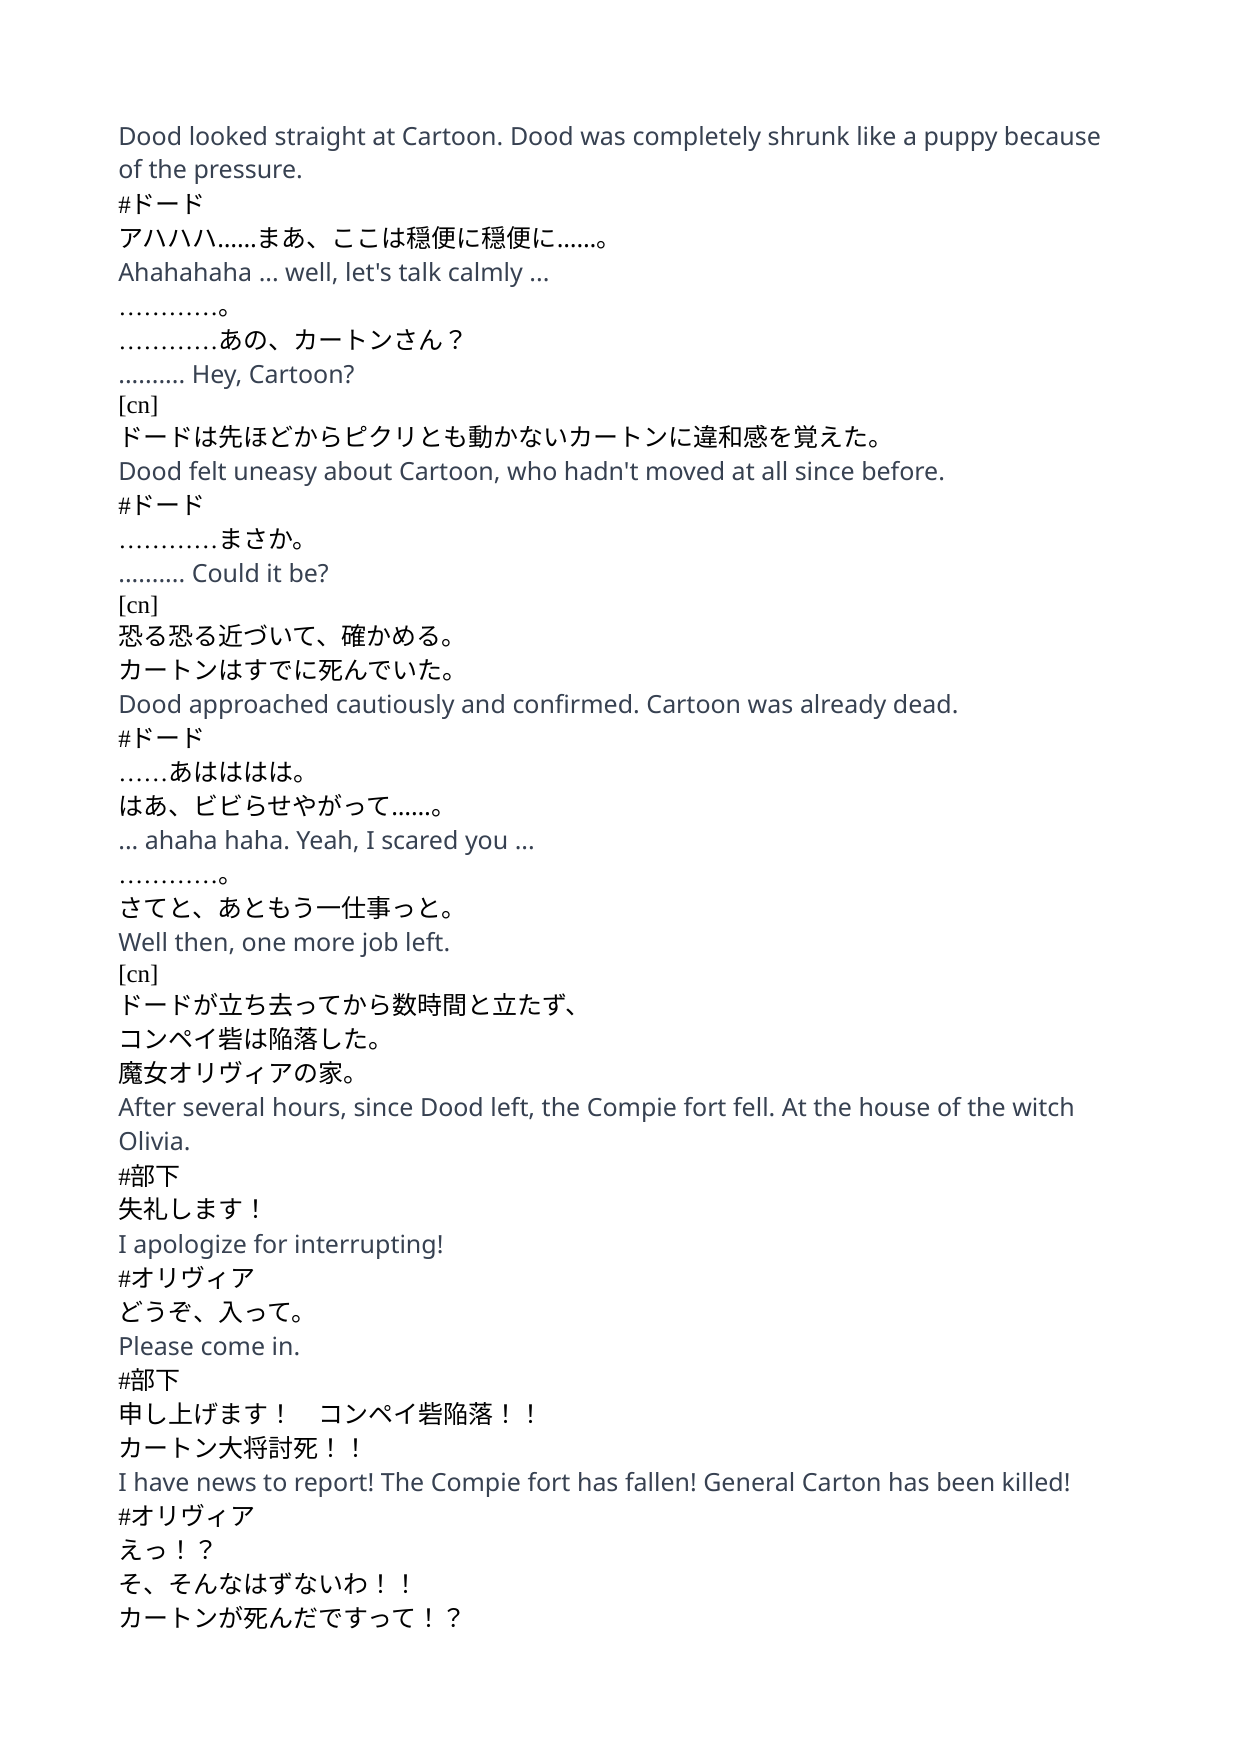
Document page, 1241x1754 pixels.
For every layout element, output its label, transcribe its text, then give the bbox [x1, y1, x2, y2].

text ドードが立ち去ってから数時間と立たず、 [118, 988, 1122, 1022]
text アハハハ……まあ、ここは穏便に穏便に……。 [118, 220, 1122, 254]
text Dood looked straight at Cartoon. Dood was completely shrunk like a puppy because of the pressure. [118, 118, 1122, 186]
text [cn] [118, 959, 1122, 988]
text Dood approached cautiously and confirmed. Cartoon was already dead. [118, 687, 1122, 721]
text 申し上げます！ コンペイ砦陥落！！ [118, 1397, 1122, 1431]
text #ドード [118, 487, 1122, 522]
text Ahahahaha ... well, let's talk calmly ... [118, 254, 1122, 288]
text #ドード [118, 186, 1122, 220]
text After several hours, since Dood left, the Compie fort fell. At the house of the witch Olivia. [118, 1090, 1122, 1158]
text I have news to report! The Compie fort has fallen! General Carton has been killed! [118, 1465, 1122, 1499]
text ドードは先ほどからピクリとも動かないカートンに違和感を覚えた。 [118, 419, 1122, 453]
text どうぞ、入って。 [118, 1294, 1122, 1328]
text カートンはすでに死んでいた。 [118, 652, 1122, 687]
text さてと、あともう一仕事っと。 [118, 891, 1122, 925]
text カートンが死んだですって！？ [118, 1601, 1122, 1635]
text Dood felt uneasy about Cartoon, who hadn't moved at all since before. [118, 453, 1122, 487]
text …………あの、カートンさん？ [118, 322, 1122, 357]
text …………まさか。 [118, 522, 1122, 556]
text …………。 [118, 857, 1122, 891]
text コンペイ砦は陥落した。 [118, 1022, 1122, 1056]
text 魔女オリヴィアの家。 [118, 1056, 1122, 1090]
text えっ！？ [118, 1533, 1122, 1567]
text #ドード [118, 721, 1122, 755]
text Please come in. [118, 1328, 1122, 1362]
text はあ、ビビらせやがって……。 [118, 789, 1122, 823]
text 恐る恐る近づいて、確かめる。 [118, 618, 1122, 652]
text カートン大将討死！！ [118, 1431, 1122, 1465]
text [cn] [118, 391, 1122, 419]
text そ、そんなはずないわ！！ [118, 1567, 1122, 1601]
text #オリヴィア [118, 1260, 1122, 1294]
text ……あはははは。 [118, 755, 1122, 789]
text 失礼します！ [118, 1192, 1122, 1226]
text …………。 [118, 288, 1122, 322]
text [cn] [118, 590, 1122, 618]
text #部下 [118, 1158, 1122, 1192]
text ... ahaha haha. Yeah, I scared you ... [118, 823, 1122, 857]
text I apologize for interrupting! [118, 1226, 1122, 1260]
text Well then, one more job left. [118, 925, 1122, 959]
text #部下 [118, 1362, 1122, 1397]
text .......... Could it be? [118, 556, 1122, 590]
text #オリヴィア [118, 1499, 1122, 1533]
text .......... Hey, Cartoon? [118, 357, 1122, 391]
